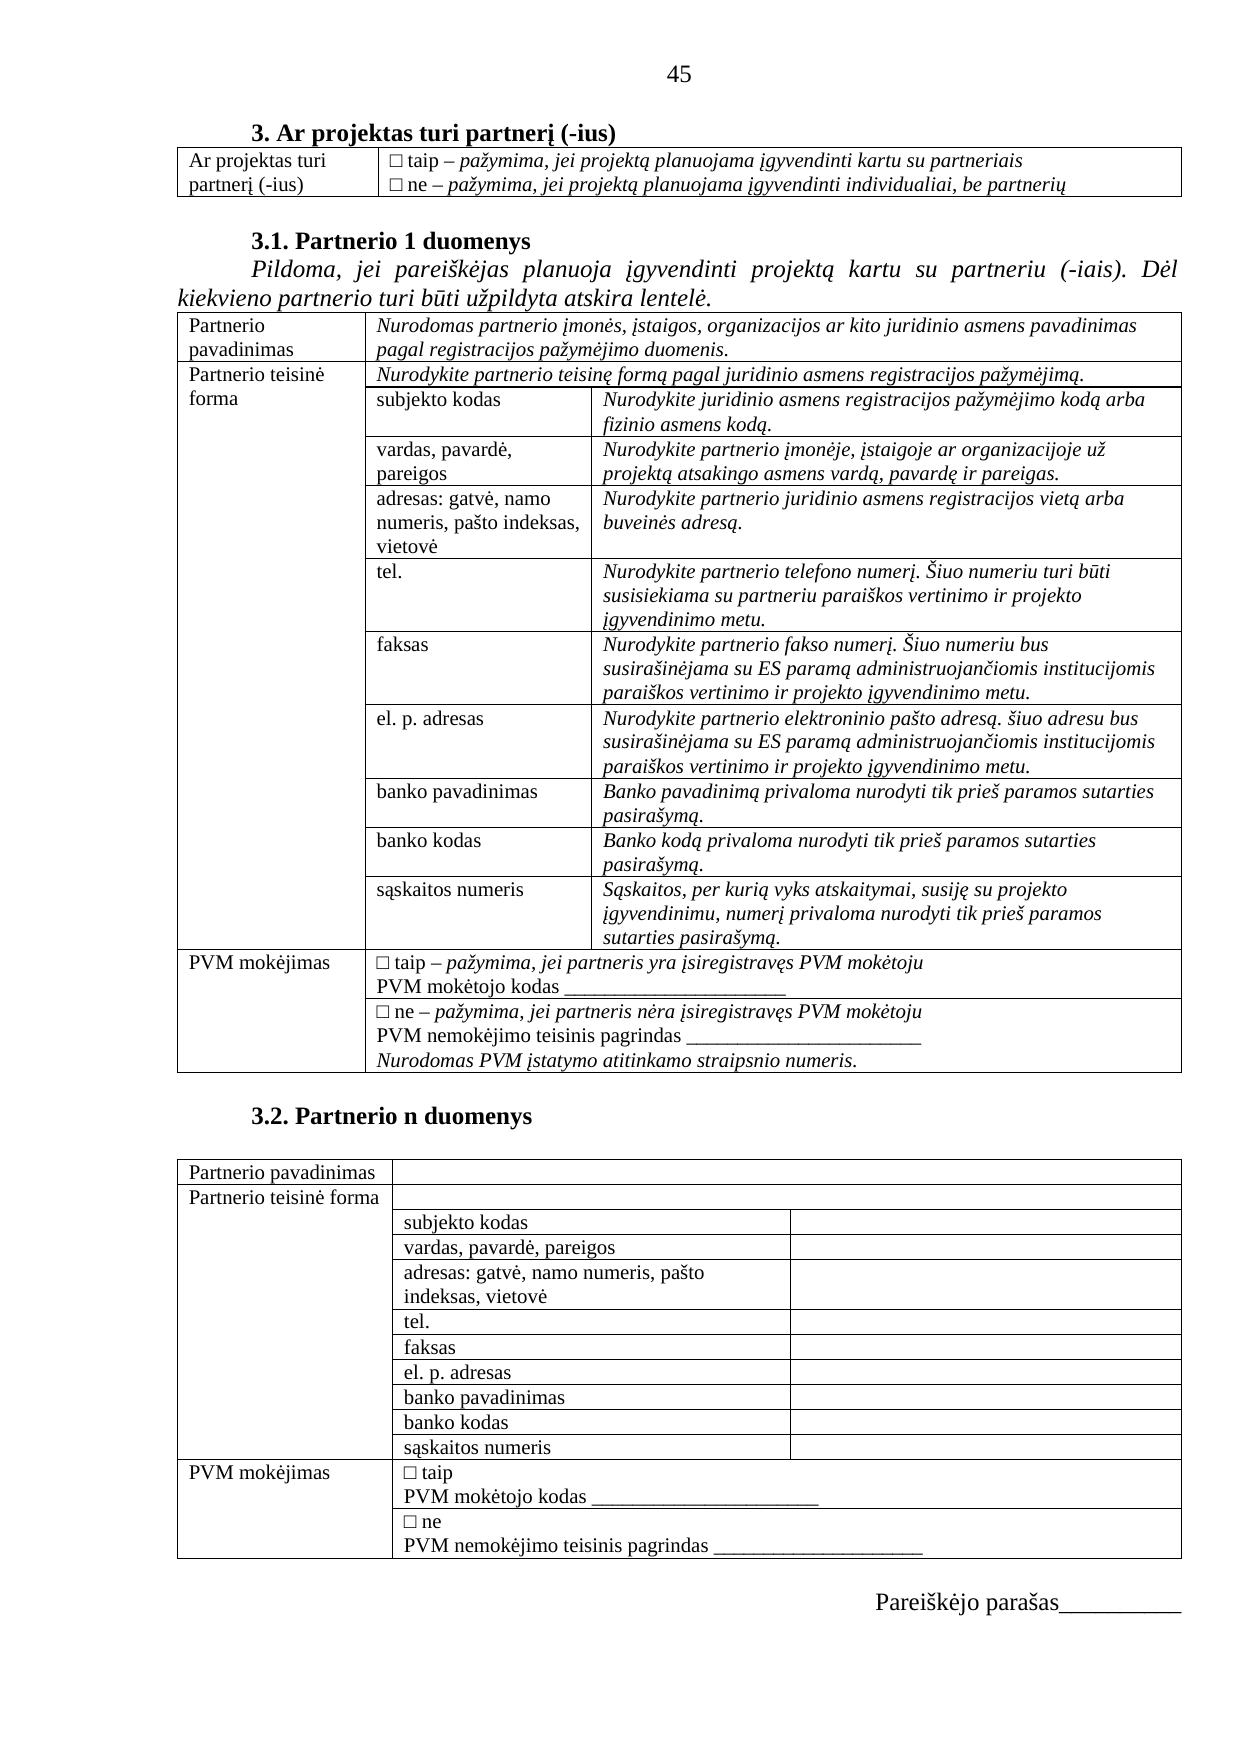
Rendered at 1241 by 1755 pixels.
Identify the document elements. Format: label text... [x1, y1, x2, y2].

table_cell banko pavadinimas [366, 779, 591, 827]
table_cell [791, 1410, 1181, 1434]
table_cell subjekto kodas [366, 388, 591, 436]
table_cell Nurodykite partnerio įmonėje, įstaigoje ar organizacijoje už projektą atsakingo asmens vardą, pavardę ir pareigas. [592, 437, 1181, 485]
table_cell banko kodas [366, 828, 591, 876]
table_cell vardas, pavardė, pareigos [366, 437, 591, 485]
table_cell [791, 1385, 1181, 1409]
table_cell Banko kodą privaloma nurodyti tik prieš paramos sutarties pasirašymą. [592, 828, 1181, 876]
table_cell adresas: gatvė, namo numeris, pašto indeksas, vietovė [393, 1260, 790, 1308]
table_cell Partnerio teisinė forma [178, 1185, 392, 1459]
table_cell [791, 1260, 1181, 1308]
table_cell Nurodykite partnerio telefono numerį. Šiuo numeriu turi būti susisiekiama su partneriu paraiškos vertinimo ir projekto įgyvendinimo metu. [592, 559, 1181, 631]
table_cell sąskaitos numeris [366, 877, 591, 949]
table_cell [791, 1360, 1181, 1384]
table_cell □ taip PVM mokėtojo kodas [393, 1460, 1181, 1508]
table_header Ar projektas turi partnerį (-ius) [178, 148, 378, 196]
table_cell Nurodykite partnerio teisinę formą pagal juridinio asmens registracijos pažymėjimą. [366, 362, 1181, 386]
table_cell Sąskaitos, per kurią vyks atskaitymai, susiję su projekto įgyvendinimu, numerį privaloma nurodyti tik prieš paramos sutarties pasirašymą. [592, 877, 1181, 949]
table_cell Partnerio teisinė forma [178, 362, 365, 949]
table_cell tel. [366, 559, 591, 631]
table_cell □ ne PVM nemokėjimo teisinis pagrindas [393, 1509, 1181, 1557]
text 3.1. Partnerio 1 duomenys [177, 226, 1181, 254]
table_cell adresas: gatvė, namo numeris, pašto indeksas, vietovė [366, 486, 591, 558]
table_cell Nurodykite juridinio asmens registracijos pažymėjimo kodą arba fizinio asmens kodą. [592, 388, 1181, 436]
table_cell faksas [366, 632, 591, 704]
table_cell tel. [393, 1310, 790, 1333]
table_cell Banko pavadinimą privaloma nurodyti tik prieš paramos sutarties pasirašymą. [592, 779, 1181, 827]
table_cell banko kodas [393, 1410, 790, 1434]
table_cell faksas [393, 1335, 790, 1359]
table_cell Nurodykite partnerio juridinio asmens registracijos vietą arba buveinės adresą. [592, 486, 1181, 558]
table_cell Nurodykite partnerio elektroninio pašto adresą. šiuo adresu bus susirašinėjama su ES paramą administruojančiomis institucijomis paraiškos vertinimo ir projekto įgyvendinimo metu. [592, 705, 1181, 778]
table_cell □ ne – pažymima, jei partneris nėra įsiregistravęs PVM mokėtoju PVM nemokėjimo teisinis pagrindas Nurodomas PVM įstatymo atitinkamo straipsnio numeris. [366, 999, 1181, 1072]
table_cell [791, 1210, 1181, 1234]
table_cell subjekto kodas [393, 1210, 790, 1234]
text Pareiškėjo parašas [177, 1587, 1181, 1616]
table_cell banko pavadinimas [393, 1385, 790, 1409]
table_cell [791, 1235, 1181, 1259]
table_header [393, 1160, 1181, 1184]
text 3.2. Partnerio n duomenys [177, 1101, 1181, 1130]
table_cell PVM mokėjimas [178, 950, 365, 1072]
table_cell [791, 1335, 1181, 1359]
table_header Partnerio pavadinimas [178, 1160, 392, 1184]
text 3. Ar projektas turi partnerį (-ius) [177, 118, 1181, 147]
table_header Partnerio pavadinimas [178, 313, 365, 361]
table_cell □ taip – pažymima, jei partneris yra įsiregistravęs PVM mokėtoju PVM mokėtojo kodas [366, 950, 1181, 998]
table_cell Nurodykite partnerio fakso numerį. Šiuo numeriu bus susirašinėjama su ES paramą administruojančiomis institucijomis paraiškos vertinimo ir projekto įgyvendinimo metu. [592, 632, 1181, 704]
table_header Nurodomas partnerio įmonės, įstaigos, organizacijos ar kito juridinio asmens pavadinimas pagal registracijos pažymėjimo duomenis. [366, 313, 1181, 361]
table_cell [791, 1435, 1181, 1459]
table_cell PVM mokėjimas [178, 1460, 392, 1557]
table_header □ taip – pažymima, jei projektą planuojama įgyvendinti kartu su partneriais □ ne – pažymima, jei projektą planuojama įgyvendinti individualiai, be partnerių [379, 148, 1181, 196]
table_cell el. p. adresas [366, 705, 591, 778]
table_cell [791, 1310, 1181, 1333]
table_cell [393, 1185, 1181, 1209]
text Pildoma, jei pareiškėjas planuoja įgyvendinti projektą kartu su partneriu (-iais). Dėl kiekvieno partnerio turi būti užpildyta atskira lentelė. [177, 254, 1181, 312]
table_cell el. p. adresas [393, 1360, 790, 1384]
table_cell sąskaitos numeris [393, 1435, 790, 1459]
table_cell vardas, pavardė, pareigos [393, 1235, 790, 1259]
